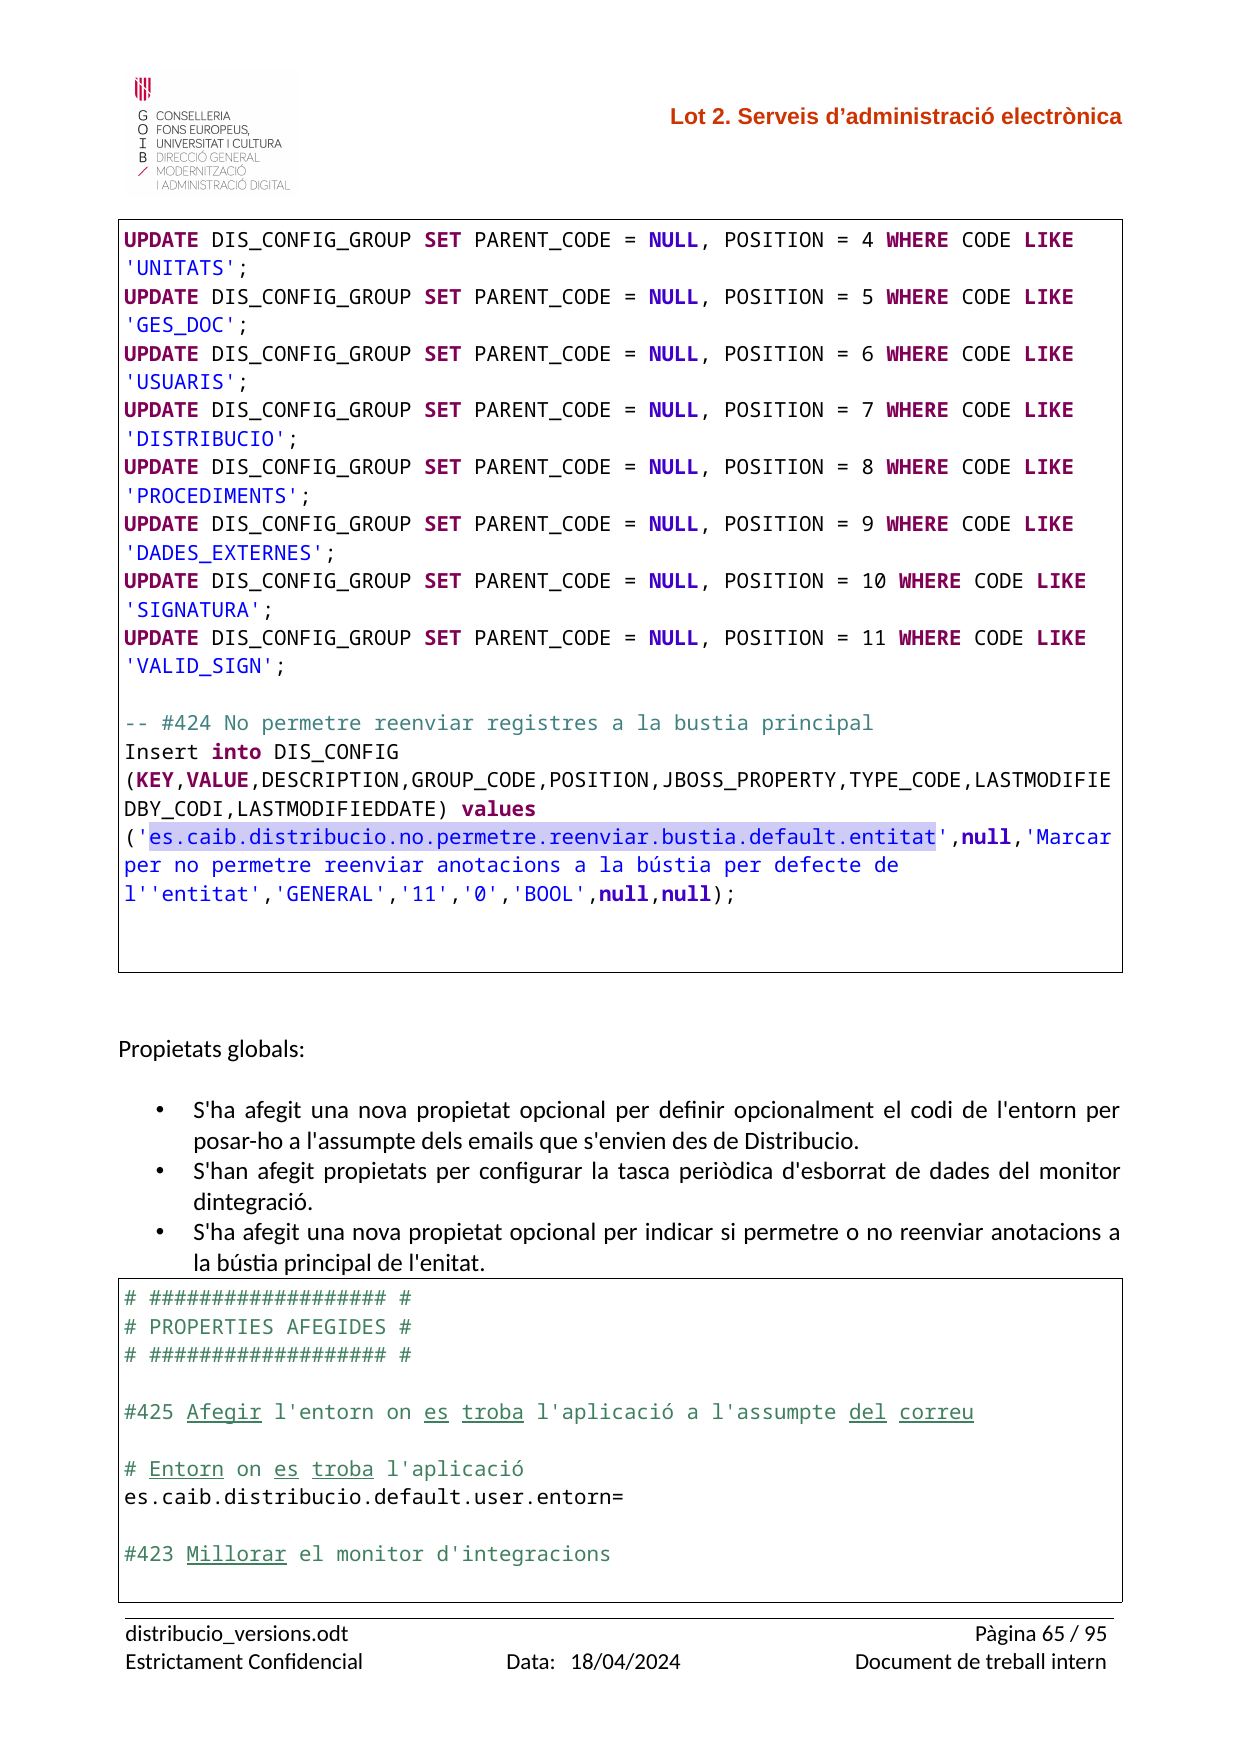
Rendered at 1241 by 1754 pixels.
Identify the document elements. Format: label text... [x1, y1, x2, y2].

picture [126, 70, 299, 197]
table_header # ################### # # PROPERTIES AFEGIDES # # ################### # #425 Afegir l'entorn on es troba l'aplicació a l'assumpte del correu # Entorn on es troba l'aplicació es.caib.distribucio.default.user.entorn= #423 Millorar el monitor d'integracions [119, 1279, 1122, 1602]
list S'han afegit propietats per configurar la tasca periòdica d'esborrat de dades del monitor dintegració. [156, 1155, 1122, 1216]
text Propietats globals: [118, 1033, 1122, 1064]
list S'ha afegit una nova propietat opcional per definir opcionalment el codi de l'entorn per posar-ho a l'assumpte dels emails que s'envien des de Distribucio. [156, 1094, 1122, 1155]
table_header UPDATE DIS_CONFIG_GROUP SET PARENT_CODE = NULL, POSITION = 4 WHERE CODE LIKE 'UNITATS'; UPDATE DIS_CONFIG_GROUP SET PARENT_CODE = NULL, POSITION = 5 WHERE CODE LIKE 'GES_DOC'; UPDATE DIS_CONFIG_GROUP SET PARENT_CODE = NULL, POSITION = 6 WHERE CODE LIKE 'USUARIS'; UPDATE DIS_CONFIG_GROUP SET PARENT_CODE = NULL, POSITION = 7 WHERE CODE LIKE 'DISTRIBUCIO'; UPDATE DIS_CONFIG_GROUP SET PARENT_CODE = NULL, POSITION = 8 WHERE CODE LIKE 'PROCEDIMENTS'; UPDATE DIS_CONFIG_GROUP SET PARENT_CODE = NULL, POSITION = 9 WHERE CODE LIKE 'DADES_EXTERNES'; UPDATE DIS_CONFIG_GROUP SET PARENT_CODE = NULL, POSITION = 10 WHERE CODE LIKE 'SIGNATURA'; UPDATE DIS_CONFIG_GROUP SET PARENT_CODE = NULL, POSITION = 11 WHERE CODE LIKE 'VALID_SIGN'; -- #424 No permetre reenviar registres a la bustia principal Insert into DIS_CONFIG (KEY,VALUE,DESCRIPTION,GROUP_CODE,POSITION,JBOSS_PROPERTY,TYPE_CODE,LASTMODIFIEDBY_CODI,LASTMODIFIEDDATE) values ('es.caib.distribucio.no.permetre.reenviar.bustia.default.entitat',null,'Marcar per no permetre reenviar anotacions a la bústia per defecte de l''entitat','GENERAL','11','0','BOOL',null,null); [119, 220, 1122, 972]
list S'ha afegit una nova propietat opcional per indicar si permetre o no reenviar anotacions a la bústia principal de l'enitat. [156, 1216, 1122, 1277]
